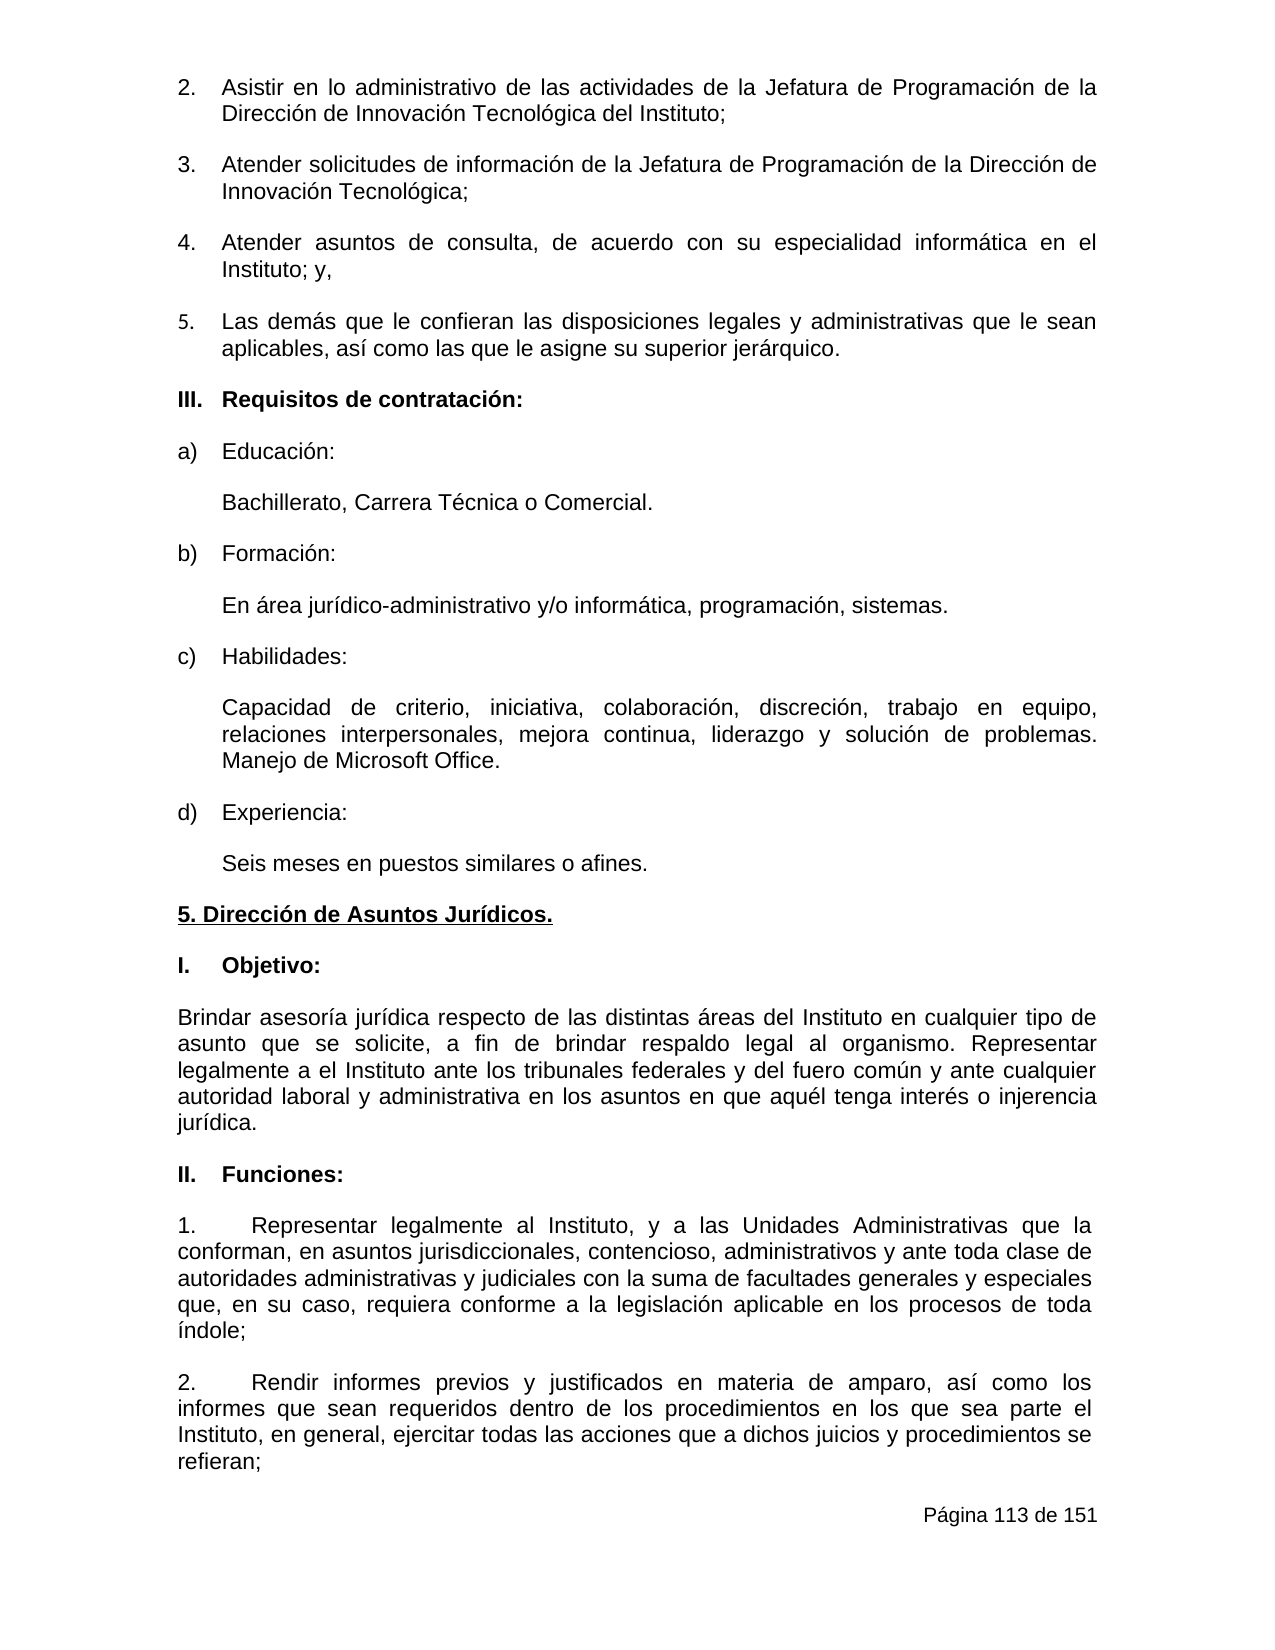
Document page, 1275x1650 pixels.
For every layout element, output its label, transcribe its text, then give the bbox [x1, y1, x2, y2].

text a) Educación: [177, 438, 1098, 464]
text II. Funciones: [177, 1161, 1098, 1187]
list Atender solicitudes de información de la Jefatura de Programación de la Dirección de Innovación Tecnológica; [177, 151, 1098, 204]
text Brindar asesoría jurídica respecto de las distintas áreas del Instituto en cualquier tipo de asunto que se solicite, a fin de brindar respaldo legal al organismo. Representar legalmente a el Instituto ante los tribunales federales y del fuero común y ante cualquier autoridad laboral y administrativa en los asuntos en que aquél tenga interés o injerencia jurídica. [177, 1004, 1098, 1136]
text I. Objetivo: [177, 952, 1098, 979]
text Capacidad de criterio, iniciativa, colaboración, discreción, trabajo en equipo, relaciones interpersonales, mejora continua, liderazgo y solución de problemas. Manejo de Microsoft Office. [222, 694, 1098, 773]
text d) Experiencia: [177, 798, 1098, 825]
text c) Habilidades: [177, 643, 1098, 669]
text III. Requisitos de contratación: [177, 386, 1098, 413]
list Rendir informes previos y justificados en materia de amparo, así como los informes que sean requeridos dentro de los procedimientos en los que sea parte el Instituto, en general, ejercitar todas las acciones que a dichos juicios y procedimientos se refieran; [177, 1369, 1093, 1474]
list Las demás que le confieran las disposiciones legales y administrativas que le sean aplicables, así como las que le asigne su superior jerárquico. [177, 307, 1098, 361]
list Asistir en lo administrativo de las actividades de la Jefatura de Programación de la Dirección de Innovación Tecnológica del Instituto; [177, 74, 1098, 126]
text b) Formación: [177, 540, 1098, 567]
text Seis meses en puestos similares o afines. [177, 850, 1098, 876]
text 5. Dirección de Asuntos Jurídicos. [177, 901, 1098, 927]
list Atender asuntos de consulta, de acuerdo con su especialidad informática en el Instituto; y, [177, 229, 1098, 282]
list Representar legalmente al Instituto, y a las Unidades Administrativas que la conforman, en asuntos jurisdiccionales, contencioso, administrativos y ante toda clase de autoridades administrativas y judiciales con la suma de facultades generales y especiales que, en su caso, requiera conforme a la legislación aplicable en los procesos de toda índole; [177, 1212, 1093, 1344]
text En área jurídico-administrativo y/o informática, programación, sistemas. [222, 592, 1098, 618]
text Bachillerato, Carrera Técnica o Comercial. [177, 489, 1098, 515]
